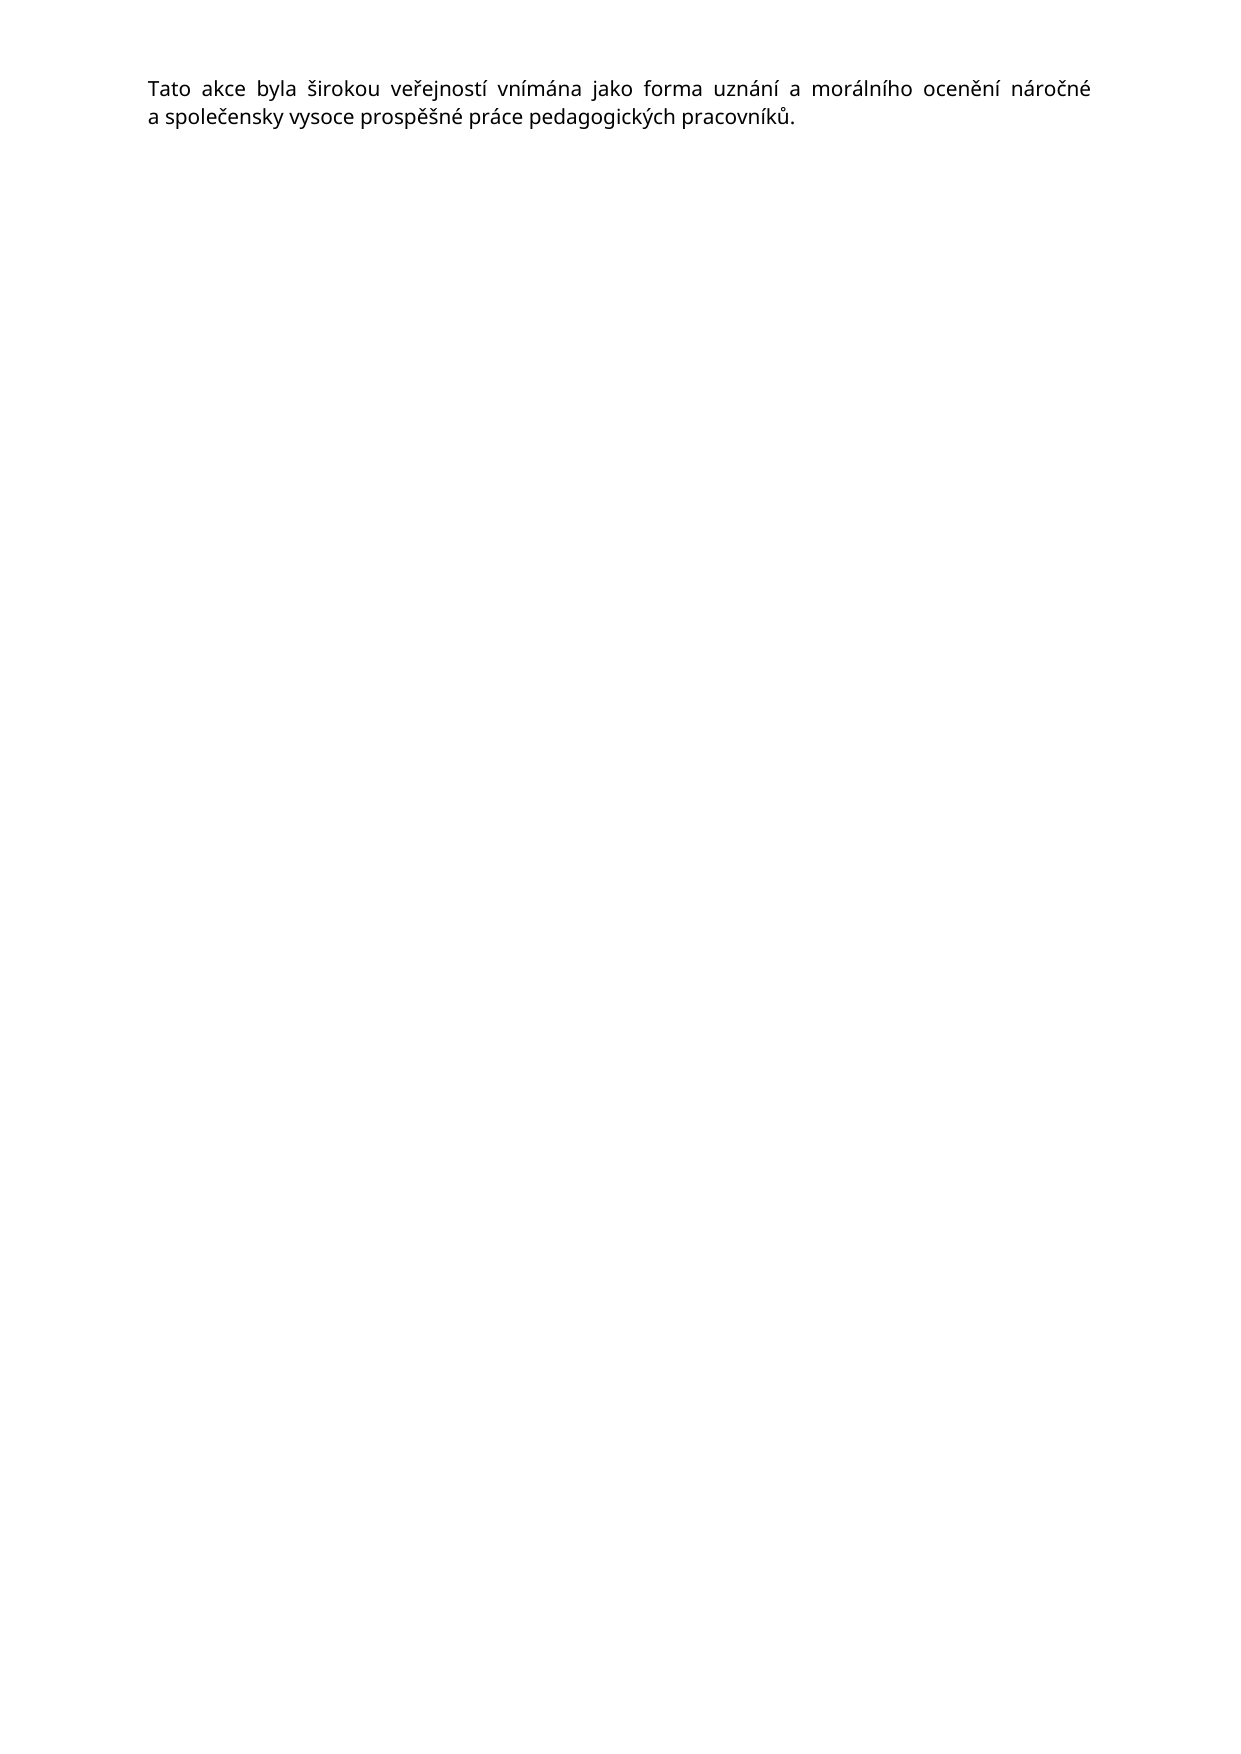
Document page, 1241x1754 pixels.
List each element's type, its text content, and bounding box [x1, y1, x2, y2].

text Tato akce byla širokou veřejností vnímána jako forma uznání a morálního ocenění náročné a společensky vysoce prospěšné práce pedagogických pracovníků. [148, 74, 1092, 131]
